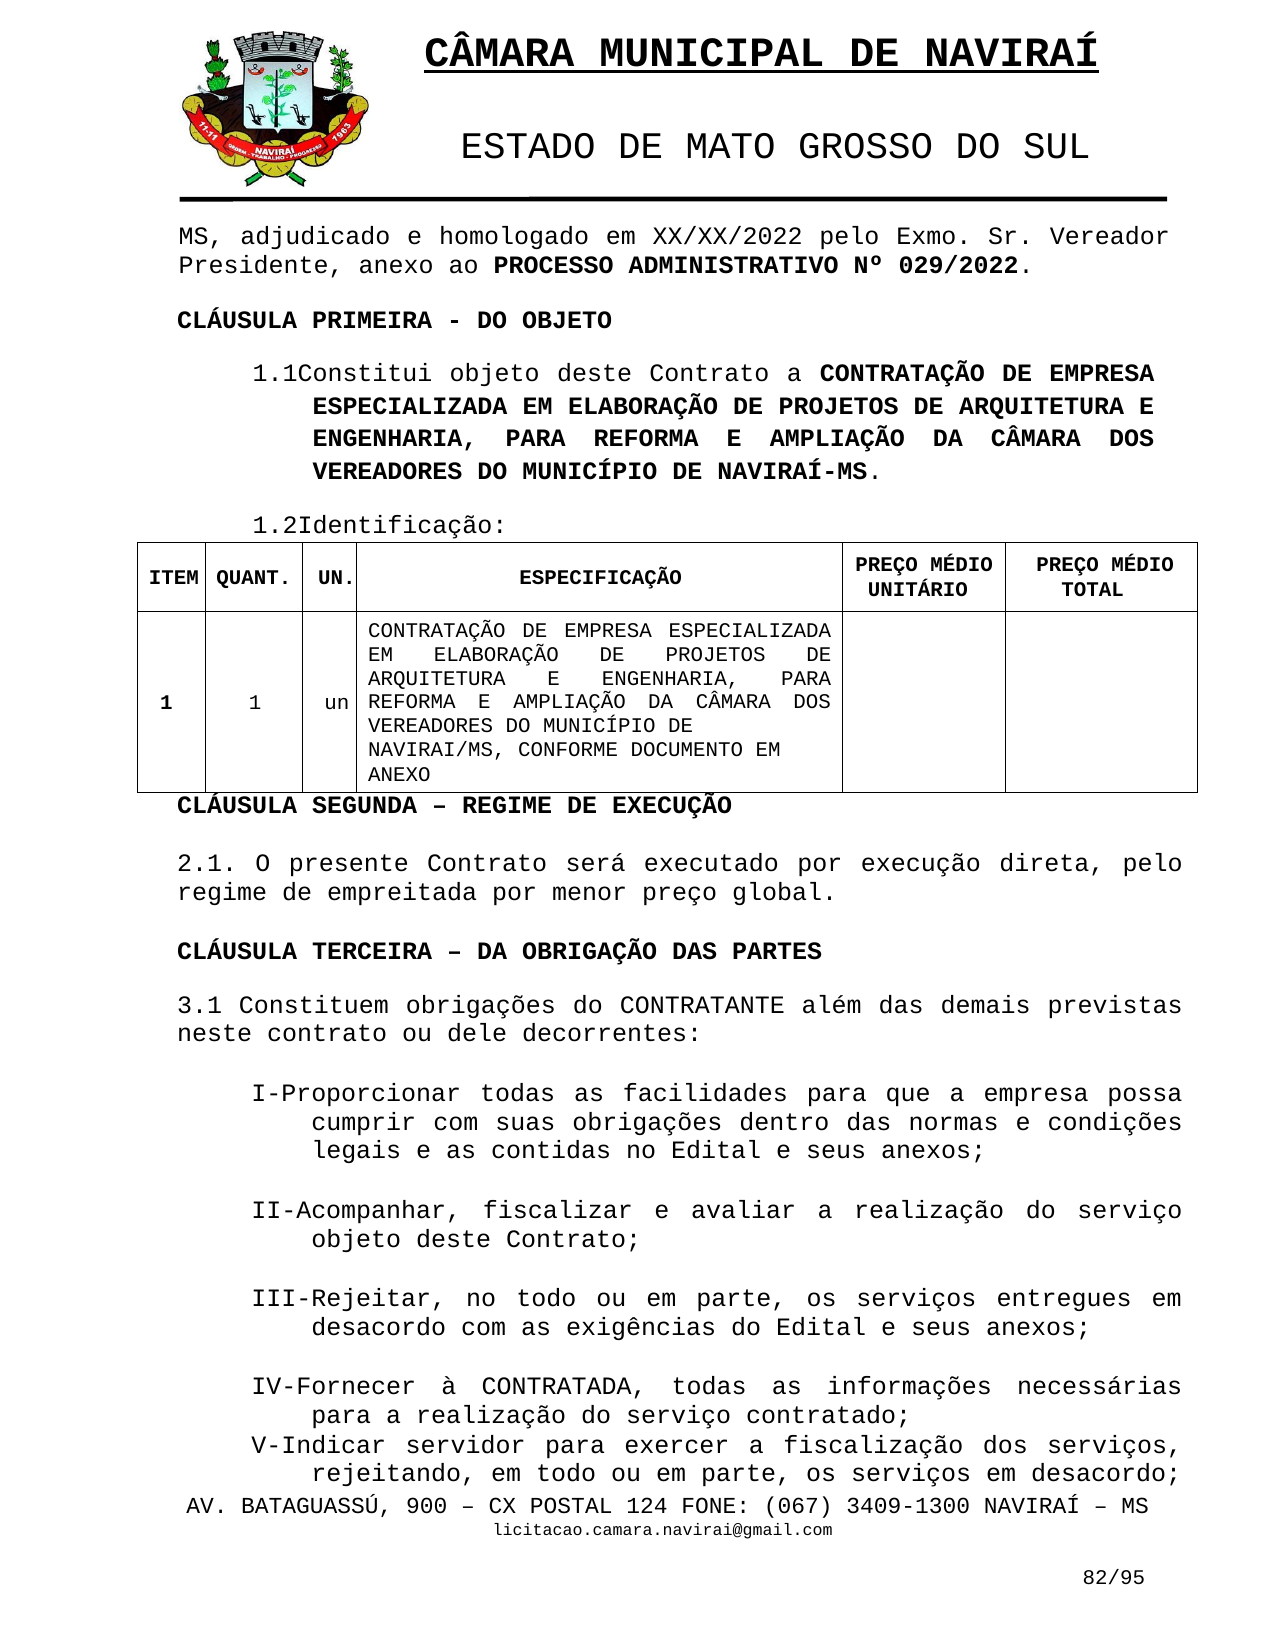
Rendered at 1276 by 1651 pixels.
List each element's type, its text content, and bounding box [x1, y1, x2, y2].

table_cell CONTRATAÇÃO DE EMPRESA ESPECIALIZADA EM ELABORAÇÃO DE PROJETOS DE ARQUITETURA E ENGENHARIA, PARA REFORMA E AMPLIAÇÃO DA CÂMARA DOS VEREADORES DO MUNICÍPIO DE NAVIRAI/MS, CONFORME DOCUMENTO EM ANEXO [357, 612, 842, 792]
list Fornecer à CONTRATADA, todas as informações necessárias para a realização do serviço contratado; [117, 1374, 1183, 1431]
list MS, adjudicado e homologado em XX/XX/2022 pelo Exmo. Sr. Vereador Presidente, anexo ao PROCESSO ADMINISTRATIVO Nº 029/2022. [177, 223, 1170, 281]
list Rejeitar, no todo ou em parte, os serviços entregues em desacordo com as exigências do Edital e seus anexos; [117, 1286, 1183, 1343]
text CLÁUSULA TERCEIRA – DA OBRIGAÇÃO DAS PARTES [177, 939, 1169, 967]
text CLÁUSULA SEGUNDA – REGIME DE EXECUÇÃO [177, 793, 1169, 821]
table_cell 1 [138, 612, 205, 792]
table_header ESPECIFICAÇÃO [357, 543, 842, 611]
list Proporcionar todas as facilidades para que a empresa possa cumprir com suas obrigações dentro das normas e condições legais e as contidas no Edital e seus anexos; [117, 1080, 1183, 1166]
table_cell 1 [206, 612, 302, 792]
table_cell un [303, 612, 356, 792]
table_header PREÇO MÉDIO UNITÁRIO [843, 543, 1005, 611]
table_cell [1006, 612, 1197, 792]
text CLÁUSULA PRIMEIRA - DO OBJETO [177, 308, 1169, 336]
table_header ITEM [138, 543, 205, 611]
table_cell [843, 612, 1005, 792]
table_header QUANT. [206, 543, 302, 611]
list Indicar servidor para exercer a fiscalização dos serviços, rejeitando, em todo ou em parte, os serviços em desacordo; [117, 1432, 1183, 1489]
list Acompanhar, fiscalizar e avaliar a realização do serviço objeto deste Contrato; [117, 1197, 1183, 1255]
text 2.1. O presente Contrato será executado por execução direta, pelo regime de empreitada por menor preço global. [177, 851, 1183, 908]
text 3.1 Constituem obrigações do CONTRATANTE além das demais previstas neste contrato ou dele decorrentes: [177, 992, 1183, 1049]
table_header PREÇO MÉDIO TOTAL [1006, 543, 1197, 611]
list Constitui objeto deste Contrato a CONTRATAÇÃO DE EMPRESA ESPECIALIZADA EM ELABORAÇÃO DE PROJETOS DE ARQUITETURA E ENGENHARIA, PARA REFORMA E AMPLIAÇÃO DA CÂMARA DOS VEREADORES DO MUNICÍPIO DE NAVIRAÍ-MS. [117, 361, 1154, 487]
table_header UN. [303, 543, 356, 611]
list Identificação: [117, 513, 1154, 541]
